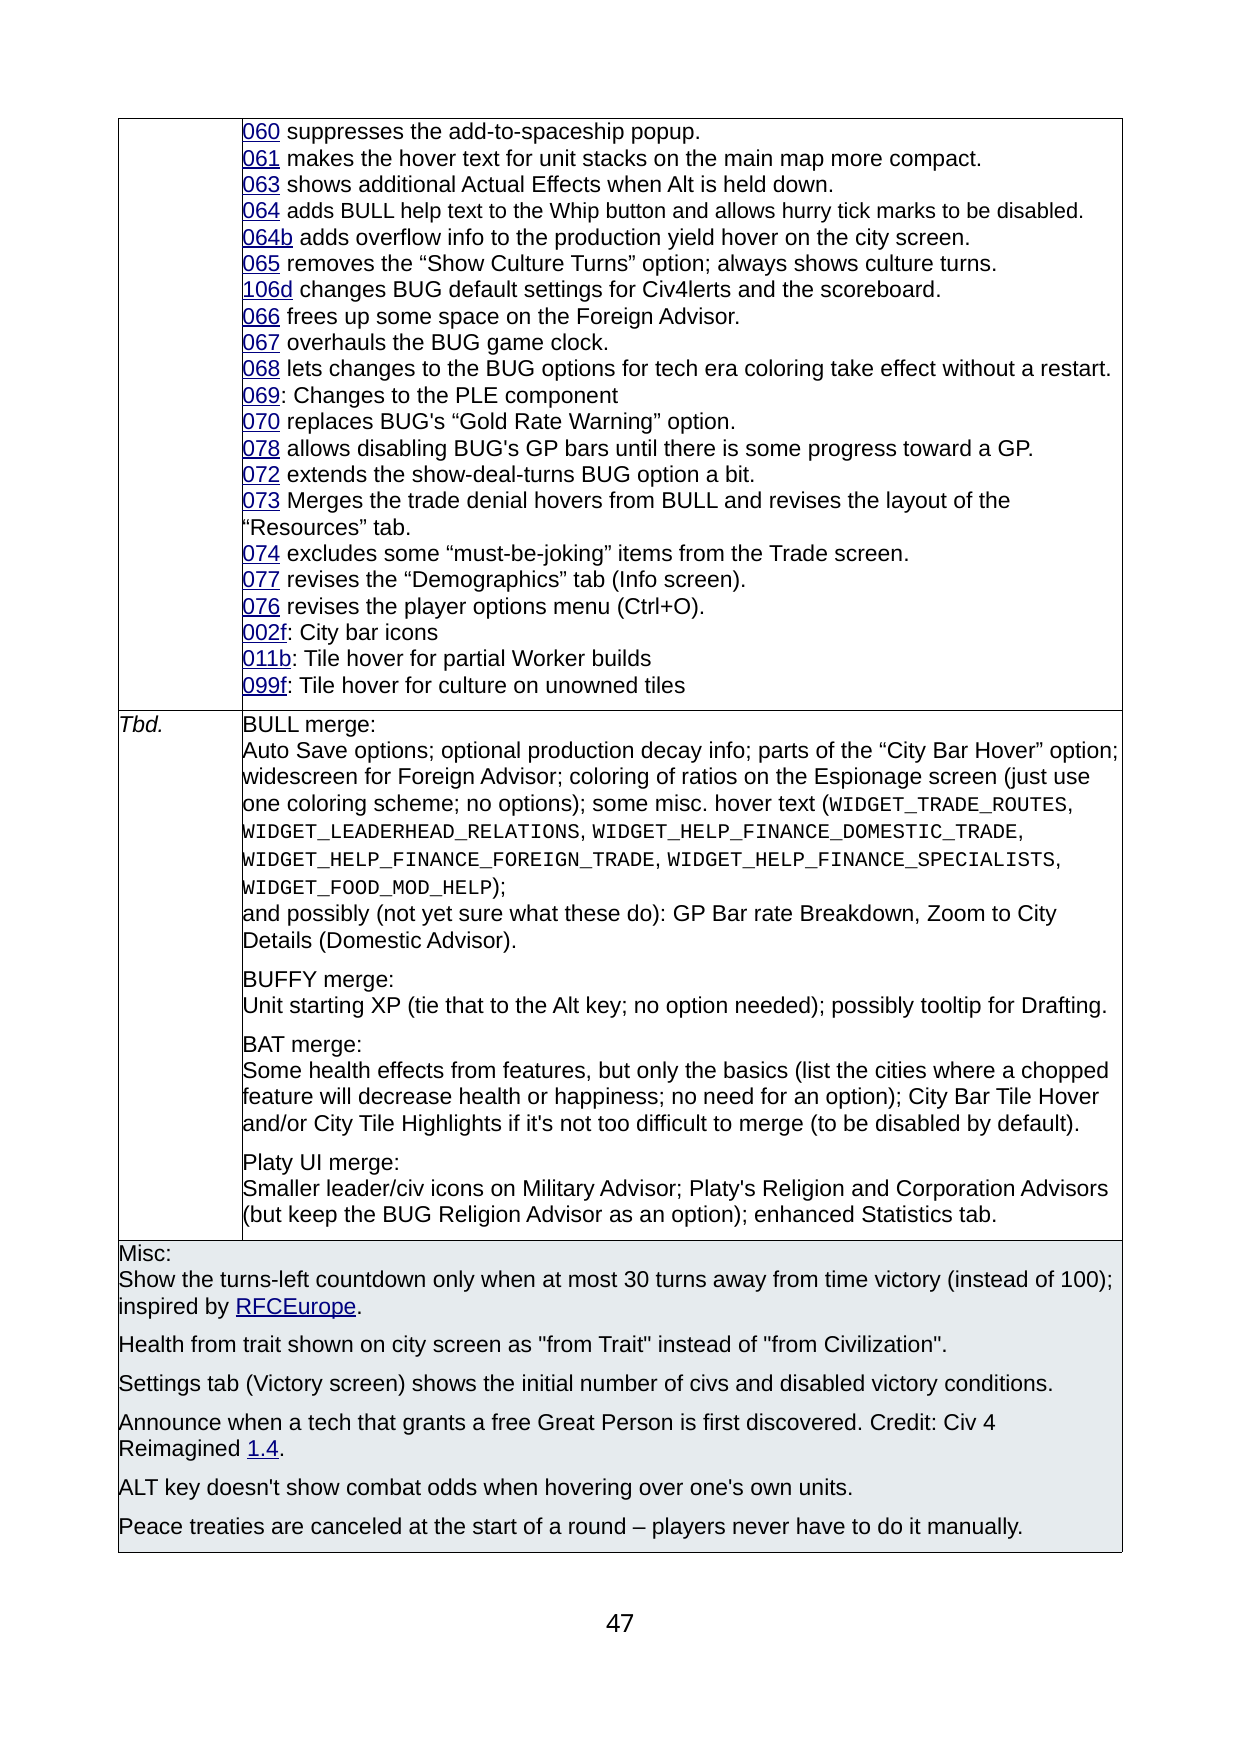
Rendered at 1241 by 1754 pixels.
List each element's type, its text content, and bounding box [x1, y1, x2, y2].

table_cell BULL merge: Auto Save options; optional production decay info; parts of the “City Bar Hover” option; widescreen for Foreign Advisor; coloring of ratios on the Espionage screen (just use one coloring scheme; no options); some misc. hover text (WIDGET_TRADE_ROUTES, WIDGET_LEADERHEAD_RELATIONS, WIDGET_HELP_FINANCE_DOMESTIC_TRADE, WIDGET_HELP_FINANCE_FOREIGN_TRADE, WIDGET_HELP_FINANCE_SPECIALISTS, WIDGET_FOOD_MOD_HELP); and possibly (not yet sure what these do): GP Bar rate Breakdown, Zoom to City Details (Domestic Advisor). BUFFY merge: Unit starting XP (tie that to the Alt key; no option needed); possibly tooltip for Drafting. BAT merge: Some health effects from features, but only the basics (list the cities where a chopped feature will decrease health or happiness; no need for an option); City Bar Tile Hover and/or City Tile Highlights if it's not too difficult to merge (to be disabled by default). Platy UI merge: Smaller leader/civ icons on Military Advisor; Platy's Religion and Corporation Advisors (but keep the BUG Religion Advisor as an option); enhanced Statistics tab. [243, 711, 1122, 1240]
table_cell [119, 119, 242, 710]
table_cell 060 suppresses the add-to-spaceship popup. 061 makes the hover text for unit stacks on the main map more compact. 063 shows additional Actual Effects when Alt is held down. 064 adds BULL help text to the Whip button and allows hurry tick marks to be disabled. 064b adds overflow info to the production yield hover on the city screen. 065 removes the “Show Culture Turns” option; always shows culture turns. 106d changes BUG default settings for Civ4lerts and the scoreboard. 066 frees up some space on the Foreign Advisor. 067 overhauls the BUG game clock. 068 lets changes to the BUG options for tech era coloring take effect without a restart. 069: Changes to the PLE component 070 replaces BUG's “Gold Rate Warning” option. 078 allows disabling BUG's GP bars until there is some progress toward a GP. 072 extends the show-deal-turns BUG option a bit. 073 Merges the trade denial hovers from BULL and revises the layout of the “Resources” tab. 074 excludes some “must-be-joking” items from the Trade screen. 077 revises the “Demographics” tab (Info screen). 076 revises the player options menu (Ctrl+O). 002f: City bar icons 011b: Tile hover for partial Worker builds 099f: Tile hover for culture on unowned tiles [243, 119, 1122, 710]
table_cell Misc: Show the turns-left countdown only when at most 30 turns away from time victory (instead of 100); inspired by RFCEurope. Health from trait shown on city screen as "from Trait" instead of "from Civilization". Settings tab (Victory screen) shows the initial number of civs and disabled victory conditions. Announce when a tech that grants a free Great Person is first discovered. Credit: Civ 4 Reimagined 1.4. ALT key doesn't show combat odds when hovering over one's own units. Peace treaties are canceled at the start of a round – players never have to do it manually. [119, 1241, 1122, 1552]
table_cell Tbd. [119, 711, 242, 1240]
